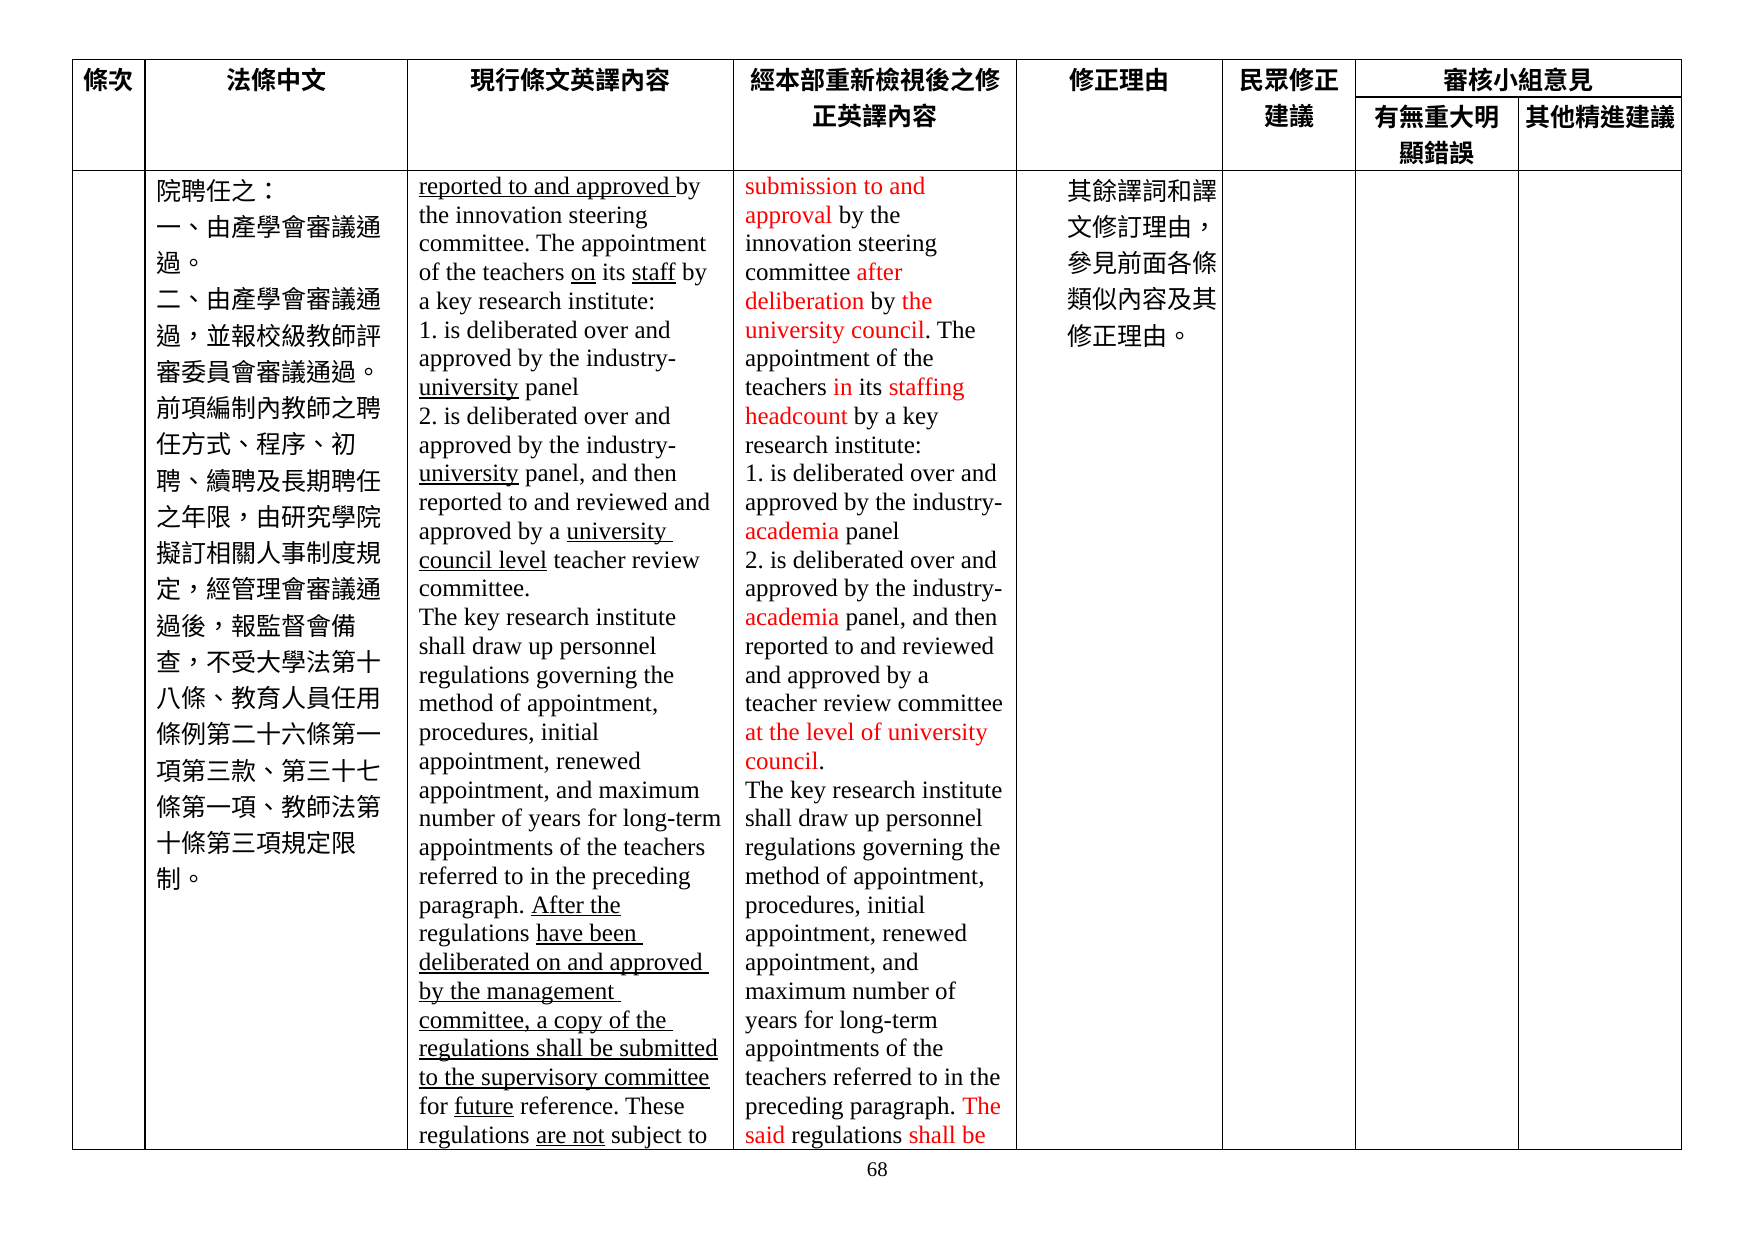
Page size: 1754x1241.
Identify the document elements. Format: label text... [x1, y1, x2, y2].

table_header 法條中文 [146, 60, 407, 170]
table_cell [1519, 171, 1681, 1148]
table_header 審核小組意見 [1356, 60, 1681, 96]
table_header 經本部重新檢視後之修正英譯內容 [734, 60, 1016, 170]
table_cell 其餘譯詞和譯文修訂理由，參見前面各條類似內容及其修正理由。 [1017, 171, 1222, 1148]
table_header 現行條文英譯內容 [408, 60, 733, 170]
table_cell [1223, 171, 1355, 1148]
table_cell 院聘任之： 一、由產學會審議通過。 二、由產學會審議通過，並報校級教師評審委員會審議通過。 前項編制內教師之聘任方式、程序、初聘、續聘及長期聘任之年限，由研究學院擬訂相關人事制度規定，經管理會審議通過後，報監督會備查，不受大學法第十八條、教育人員任用條例第二十六條第一項第三款、第三十七條第一項、教師法第十條第三項規定限制。 [146, 171, 407, 1148]
table_header 民眾修正建議 [1223, 60, 1355, 170]
table_cell 有無重大明顯錯誤 [1356, 98, 1518, 170]
table_header 修正理由 [1017, 60, 1222, 170]
table_cell submission to and approval by the innovation steering committee after deliberation by the university council. The appointment of the teachers in its staffing headcount by a key research institute: 1. is deliberated over and approved by the industry-academia panel 2. is deliberated over and approved by the industry- academia panel, and then reported to and reviewed and approved by a teacher review committee at the level of university council. The key research institute shall draw up personnel regulations governing the method of appointment, procedures, initial appointment, renewed appointment, and maximum number of years for long-term appointments of the teachers referred to in the preceding paragraph. The said regulations shall be [734, 171, 1016, 1148]
table_cell reported to and approved by the innovation steering committee. The appointment of the teachers on its staff by a key research institute: 1. is deliberated over and approved by the industry-university panel 2. is deliberated over and approved by the industry-university panel, and then reported to and reviewed and approved by a university council level teacher review committee. The key research institute shall draw up personnel regulations governing the method of appointment, procedures, initial appointment, renewed appointment, and maximum number of years for long-term appointments of the teachers referred to in the preceding paragraph. After the regulations have been deliberated on and approved by the management committee, a copy of the regulations shall be submitted to the supervisory committee for future reference. These regulations are not subject to [408, 171, 733, 1148]
table_header 條次 [73, 60, 144, 170]
table_cell [1356, 171, 1518, 1148]
table_cell 其他精進建議 [1519, 98, 1681, 170]
table_cell [73, 171, 144, 1148]
